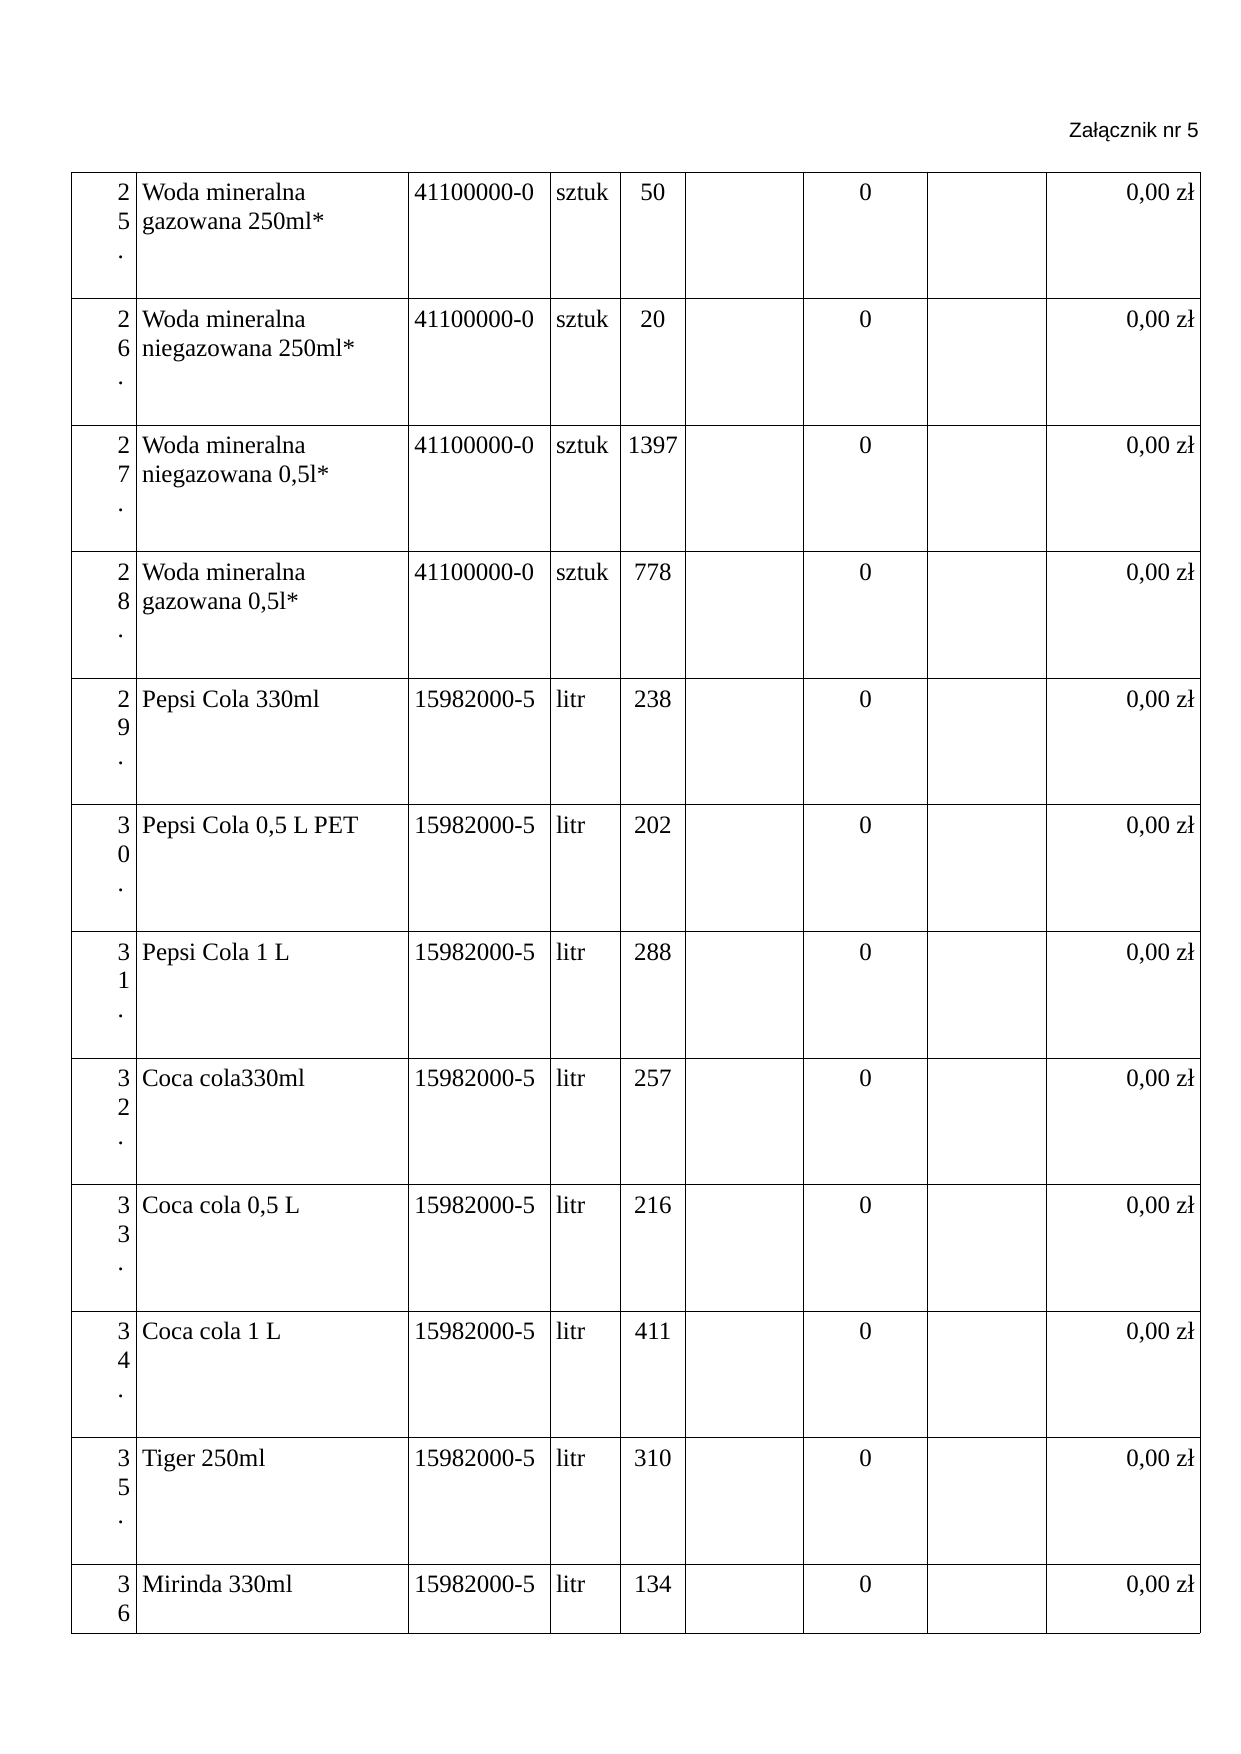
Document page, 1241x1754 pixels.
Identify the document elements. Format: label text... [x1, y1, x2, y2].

table_cell [686, 679, 803, 804]
table_cell 15982000-5 [409, 1059, 550, 1184]
table_cell litr [551, 805, 620, 931]
table_cell 41100000-0 [409, 173, 550, 298]
table_cell 15982000-5 [409, 1185, 550, 1311]
table_cell [72, 426, 136, 551]
table_cell [928, 426, 1046, 551]
table_cell litr [551, 1185, 620, 1311]
table_cell [928, 932, 1046, 1057]
table_cell litr [551, 679, 620, 804]
table_cell [928, 1185, 1046, 1311]
table_cell 15982000-5 [409, 1312, 550, 1437]
table_cell 0 [804, 1059, 927, 1184]
table_cell sztuk [551, 552, 620, 678]
table_cell Pepsi Cola 0,5 L PET [137, 805, 408, 931]
table_cell 310 [621, 1438, 685, 1564]
table_cell [928, 552, 1046, 678]
table_cell [686, 932, 803, 1057]
table_cell Coca cola 1 L [137, 1312, 408, 1437]
table_cell [72, 679, 136, 804]
table_cell [928, 805, 1046, 931]
table_cell 0 [804, 299, 927, 425]
table_cell Pepsi Cola 1 L [137, 932, 408, 1057]
table_cell [928, 679, 1046, 804]
table_cell [686, 1438, 803, 1564]
table_cell 0 [804, 932, 927, 1057]
table_cell 0,00 zł [1047, 1565, 1200, 1633]
table_cell 15982000-5 [409, 679, 550, 804]
table_cell 20 [621, 299, 685, 425]
table_cell 0,00 zł [1047, 1438, 1200, 1564]
table_cell Pepsi Cola 330ml [137, 679, 408, 804]
table_cell Woda mineralna niegazowana 0,5l* [137, 426, 408, 551]
table_cell sztuk [551, 173, 620, 298]
table_cell 0 [804, 426, 927, 551]
table_cell 15982000-5 [409, 1565, 550, 1633]
table_cell [72, 932, 136, 1057]
table_cell [686, 1565, 803, 1633]
table_cell [686, 552, 803, 678]
table_cell Tiger 250ml [137, 1438, 408, 1564]
table_cell 0 [804, 1565, 927, 1633]
table_cell 0,00 zł [1047, 1185, 1200, 1311]
table_cell [72, 805, 136, 931]
table_cell 257 [621, 1059, 685, 1184]
table_cell [72, 1185, 136, 1311]
table_cell 0,00 zł [1047, 932, 1200, 1057]
table_cell [72, 552, 136, 678]
table_cell 0 [804, 173, 927, 298]
table_cell 411 [621, 1312, 685, 1437]
table_cell sztuk [551, 299, 620, 425]
table_cell 0 [804, 805, 927, 931]
table_cell [72, 1565, 136, 1633]
table_cell Woda mineralna gazowana 0,5l* [137, 552, 408, 678]
table_cell Woda mineralna niegazowana 250ml* [137, 299, 408, 425]
table_cell 0 [804, 1185, 927, 1311]
table_cell 41100000-0 [409, 426, 550, 551]
table_cell 50 [621, 173, 685, 298]
table_cell [72, 299, 136, 425]
table_cell [686, 173, 803, 298]
table_cell 1397 [621, 426, 685, 551]
table_cell litr [551, 1438, 620, 1564]
table_cell [928, 1312, 1046, 1437]
table_cell [686, 299, 803, 425]
table_cell 0,00 zł [1047, 426, 1200, 551]
table_cell [928, 1438, 1046, 1564]
table_cell litr [551, 1312, 620, 1437]
table_cell 0 [804, 1312, 927, 1437]
table_cell Woda mineralna gazowana 250ml* [137, 173, 408, 298]
table_cell Coca cola330ml [137, 1059, 408, 1184]
table_cell [686, 1312, 803, 1437]
table_cell 0 [804, 1438, 927, 1564]
table_cell 0,00 zł [1047, 679, 1200, 804]
table_cell 15982000-5 [409, 805, 550, 931]
table_cell 15982000-5 [409, 932, 550, 1057]
table_cell [72, 1312, 136, 1437]
table_cell 0,00 zł [1047, 1312, 1200, 1437]
table_cell 0,00 zł [1047, 1059, 1200, 1184]
table_cell [686, 1059, 803, 1184]
table_cell [928, 1565, 1046, 1633]
table_cell [686, 1185, 803, 1311]
table_cell [928, 173, 1046, 298]
table_cell [928, 1059, 1046, 1184]
table_cell 0,00 zł [1047, 552, 1200, 678]
table_cell litr [551, 1059, 620, 1184]
table_cell 41100000-0 [409, 552, 550, 678]
table_cell 288 [621, 932, 685, 1057]
table_cell 216 [621, 1185, 685, 1311]
table_cell 41100000-0 [409, 299, 550, 425]
table_cell 0,00 zł [1047, 805, 1200, 931]
table_cell 134 [621, 1565, 685, 1633]
table_cell 778 [621, 552, 685, 678]
table_cell litr [551, 1565, 620, 1633]
table_cell [686, 426, 803, 551]
table_cell Mirinda 330ml [137, 1565, 408, 1633]
table_cell 0 [804, 679, 927, 804]
table_cell 0 [804, 552, 927, 678]
table_cell Coca cola 0,5 L [137, 1185, 408, 1311]
table_cell 0,00 zł [1047, 299, 1200, 425]
table_cell 15982000-5 [409, 1438, 550, 1564]
table_cell [72, 1438, 136, 1564]
table_cell litr [551, 932, 620, 1057]
table_cell [72, 1059, 136, 1184]
table_cell 238 [621, 679, 685, 804]
table_cell [928, 299, 1046, 425]
table_cell [686, 805, 803, 931]
table_cell 0,00 zł [1047, 173, 1200, 298]
table_cell sztuk [551, 426, 620, 551]
table_cell [72, 173, 136, 298]
table_cell 202 [621, 805, 685, 931]
